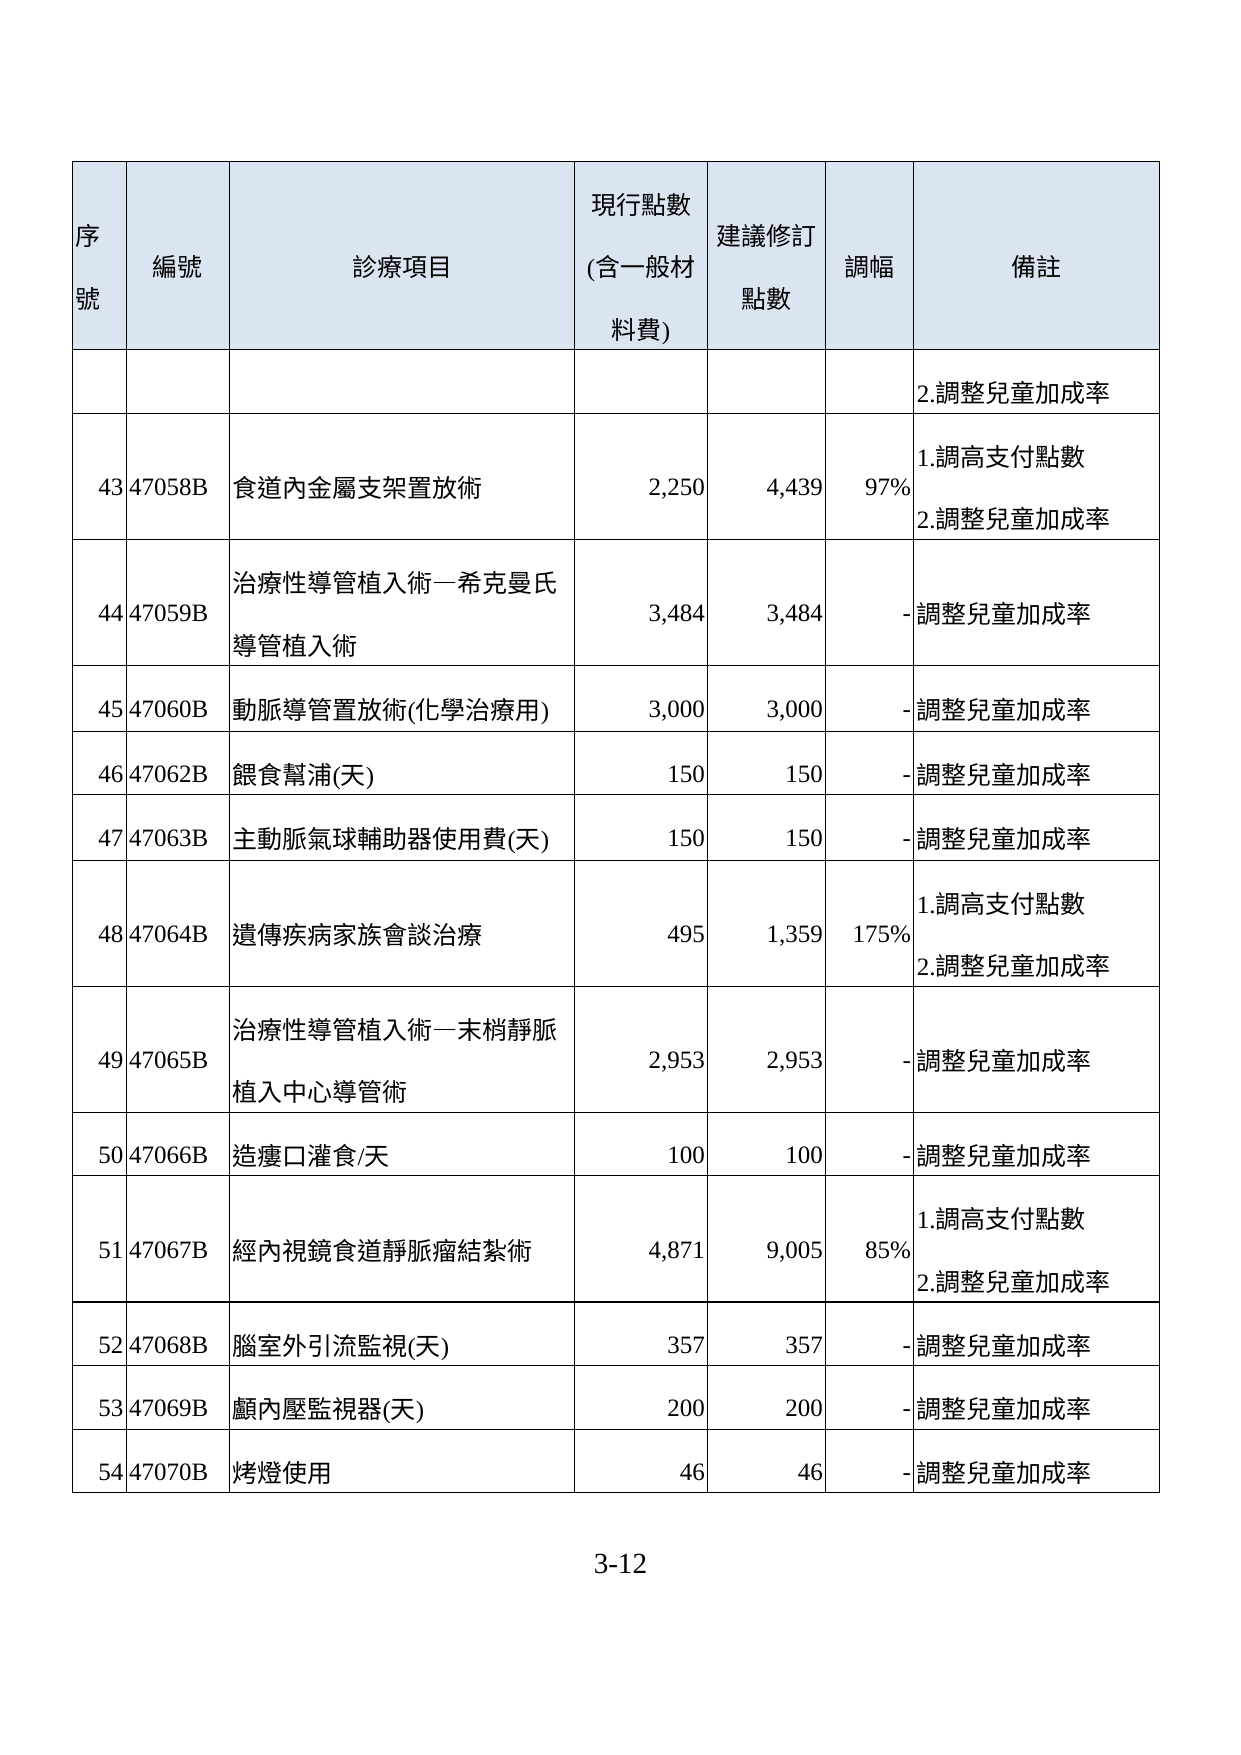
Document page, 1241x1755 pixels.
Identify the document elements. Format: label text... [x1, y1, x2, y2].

table_cell 1,359 [708, 861, 825, 986]
table_header 編號 [127, 162, 229, 349]
table_cell 357 [708, 1303, 825, 1365]
table_cell 100 [575, 1113, 707, 1175]
table_cell 54 [73, 1430, 126, 1492]
table_cell - [826, 987, 913, 1112]
table_cell 調整兒童加成率 [914, 987, 1159, 1112]
table_cell 治療性導管植入術—希克曼氏導管植入術 [230, 540, 574, 665]
table_cell 47058B [127, 414, 229, 539]
table_cell 150 [575, 795, 707, 860]
table_cell 46 [575, 1430, 707, 1492]
table_cell 3,000 [708, 666, 825, 731]
table_cell 造瘻口灌食/天 [230, 1113, 574, 1175]
table_cell 3,484 [708, 540, 825, 665]
table_cell - [826, 732, 913, 794]
table_cell 47063B [127, 795, 229, 860]
table_cell 經內視鏡食道靜脈瘤結紮術 [230, 1176, 574, 1301]
table_cell 46 [73, 732, 126, 794]
table_cell 調整兒童加成率 [914, 540, 1159, 665]
table_cell [73, 350, 126, 413]
table_header 調幅 [826, 162, 913, 349]
table_cell - [826, 666, 913, 731]
table_cell 47065B [127, 987, 229, 1112]
table_cell 52 [73, 1303, 126, 1365]
table_cell 150 [708, 795, 825, 860]
table_cell 調整兒童加成率 [914, 732, 1159, 794]
table_cell 97% [826, 414, 913, 539]
table_cell 動脈導管置放術(化學治療用) [230, 666, 574, 731]
table_cell 357 [575, 1303, 707, 1365]
table_cell 2,953 [575, 987, 707, 1112]
table_cell 調整兒童加成率 [914, 1366, 1159, 1428]
table_cell 150 [575, 732, 707, 794]
table_cell 175% [826, 861, 913, 986]
table_cell 烤燈使用 [230, 1430, 574, 1492]
table_cell 45 [73, 666, 126, 731]
table_cell 47 [73, 795, 126, 860]
table_cell 治療性導管植入術—末梢靜脈植入中心導管術 [230, 987, 574, 1112]
table_cell 3,000 [575, 666, 707, 731]
table_cell 1.調高支付點數 2.調整兒童加成率 [914, 861, 1159, 986]
table_cell 47059B [127, 540, 229, 665]
table_header 序號 [73, 162, 126, 349]
table_cell 53 [73, 1366, 126, 1428]
table_cell 2,953 [708, 987, 825, 1112]
table_cell 47069B [127, 1366, 229, 1428]
table_cell 49 [73, 987, 126, 1112]
table_cell 100 [708, 1113, 825, 1175]
table_cell 調整兒童加成率 [914, 795, 1159, 860]
table_cell 顱內壓監視器(天) [230, 1366, 574, 1428]
table_cell 1.調高支付點數 2.調整兒童加成率 [914, 1176, 1159, 1301]
table_cell 85% [826, 1176, 913, 1301]
table_cell 腦室外引流監視(天) [230, 1303, 574, 1365]
table_cell 4,439 [708, 414, 825, 539]
table_cell - [826, 540, 913, 665]
table_cell - [826, 1430, 913, 1492]
table_cell 47062B [127, 732, 229, 794]
table_cell 47064B [127, 861, 229, 986]
table_header 建議修訂點數 [708, 162, 825, 349]
table_cell 2,250 [575, 414, 707, 539]
table_cell 47060B [127, 666, 229, 731]
table_cell 200 [575, 1366, 707, 1428]
table_cell 48 [73, 861, 126, 986]
table_cell 46 [708, 1430, 825, 1492]
table_cell 調整兒童加成率 [914, 1113, 1159, 1175]
table_cell - [826, 1303, 913, 1365]
table_cell 47068B [127, 1303, 229, 1365]
table_header 診療項目 [230, 162, 574, 349]
table_cell - [826, 1366, 913, 1428]
table_cell 50 [73, 1113, 126, 1175]
table_cell - [826, 1113, 913, 1175]
table_cell 餵食幫浦(天) [230, 732, 574, 794]
table_cell 200 [708, 1366, 825, 1428]
table_cell 47067B [127, 1176, 229, 1301]
table_cell 47066B [127, 1113, 229, 1175]
table_cell - [826, 795, 913, 860]
table_cell 44 [73, 540, 126, 665]
table_cell 食道內金屬支架置放術 [230, 414, 574, 539]
table_cell 150 [708, 732, 825, 794]
table_cell 調整兒童加成率 [914, 666, 1159, 731]
table_cell 3,484 [575, 540, 707, 665]
table_header 現行點數(含一般材料費) [575, 162, 707, 349]
table_cell 9,005 [708, 1176, 825, 1301]
table_cell 51 [73, 1176, 126, 1301]
table_cell 調整兒童加成率 [914, 1303, 1159, 1365]
table_cell 主動脈氣球輔助器使用費(天) [230, 795, 574, 860]
table_cell [708, 350, 825, 413]
table_cell 調整兒童加成率 [914, 1430, 1159, 1492]
table_header 備註 [914, 162, 1159, 349]
table_cell [127, 350, 229, 413]
table_cell 495 [575, 861, 707, 986]
table_cell [575, 350, 707, 413]
table_cell [826, 350, 913, 413]
table_cell [230, 350, 574, 413]
table_cell 遺傳疾病家族會談治療 [230, 861, 574, 986]
table_cell 2.調整兒童加成率 [914, 350, 1159, 413]
table_cell 1.調高支付點數 2.調整兒童加成率 [914, 414, 1159, 539]
table_cell 47070B [127, 1430, 229, 1492]
table_cell 43 [73, 414, 126, 539]
table_cell 4,871 [575, 1176, 707, 1301]
